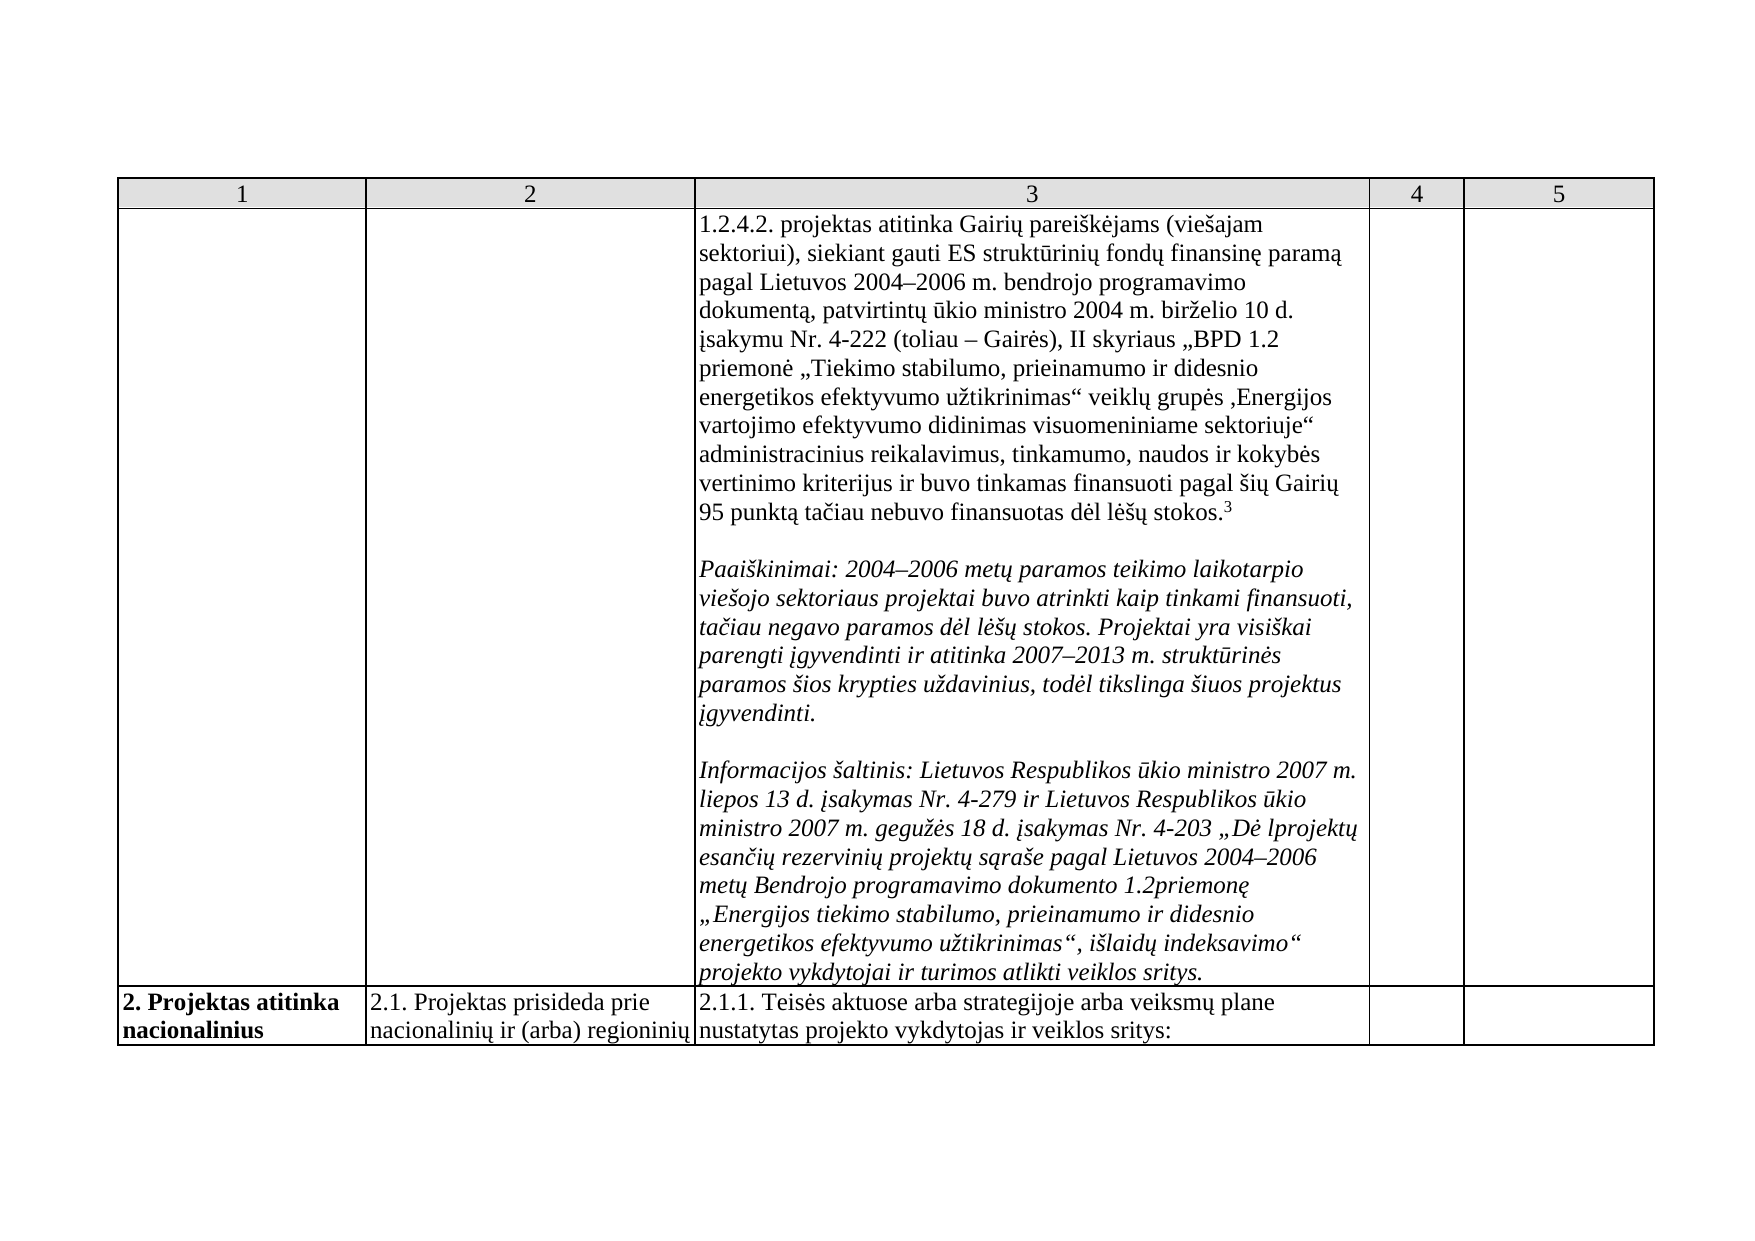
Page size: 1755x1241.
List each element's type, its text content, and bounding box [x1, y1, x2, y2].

table_header 4 [1370, 179, 1463, 207]
table_cell [367, 209, 694, 985]
table_cell [1465, 987, 1653, 1044]
table_header 5 [1465, 179, 1653, 207]
table_cell 1.2.4.2. projektas atitinka Gairių pareiškėjams (viešajam sektoriui), siekiant gauti ES struktūrinių fondų finansinę paramą pagal Lietuvos 2004–2006 m. bendrojo programavimo dokumentą, patvirtintų ūkio ministro 2004 m. birželio 10 d. įsakymu Nr. 4-222 (toliau – Gairės), II skyriaus „BPD 1.2 priemonė „Tiekimo stabilumo, prieinamumo ir didesnio energetikos efektyvumo užtikrinimas“ veiklų grupės ,Energijos vartojimo efektyvumo didinimas visuomeniniame sektoriuje“ administracinius reikalavimus, tinkamumo, naudos ir kokybės vertinimo kriterijus ir buvo tinkamas finansuoti pagal šių Gairių 95 punktą tačiau nebuvo finansuotas dėl lėšų stokos.3 Paaiškinimai: 2004–2006 metų paramos teikimo laikotarpio viešojo sektoriaus projektai buvo atrinkti kaip tinkami finansuoti, tačiau negavo paramos dėl lėšų stokos. Projektai yra visiškai parengti įgyvendinti ir atitinka 2007–2013 m. struktūrinės paramos šios krypties uždavinius, todėl tikslinga šiuos projektus įgyvendinti. Informacijos šaltinis: Lietuvos Respublikos ūkio ministro 2007 m. liepos 13 d. įsakymas Nr. 4-279 ir Lietuvos Respublikos ūkio ministro 2007 m. gegužės 18 d. įsakymas Nr. 4-203 „Dė lprojektų esančių rezervinių projektų sąraše pagal Lietuvos 2004–2006 metų Bendrojo programavimo dokumento 1.2priemonę „Energijos tiekimo stabilumo, prieinamumo ir didesnio energetikos efektyvumo užtikrinimas“, išlaidų indeksavimo“ projekto vykdytojai ir turimos atlikti veiklos sritys. [696, 209, 1369, 985]
table_cell [1370, 987, 1463, 1044]
table_cell 2.1.1. Teisės aktuose arba strategijoje arba veiksmų plane nustatytas projekto vykdytojas ir veiklos sritys: [696, 987, 1369, 1044]
table_cell 2. Projektas atitinka nacionalinius [119, 987, 365, 1044]
table_cell [1465, 209, 1653, 985]
table_cell [1370, 209, 1463, 985]
table_header 1 [119, 179, 365, 207]
table_header 2 [367, 179, 694, 207]
table_cell [119, 209, 365, 985]
table_header 3 [696, 179, 1369, 207]
table_cell 2.1. Projektas prisideda prie nacionalinių ir (arba) regioninių [367, 987, 694, 1044]
